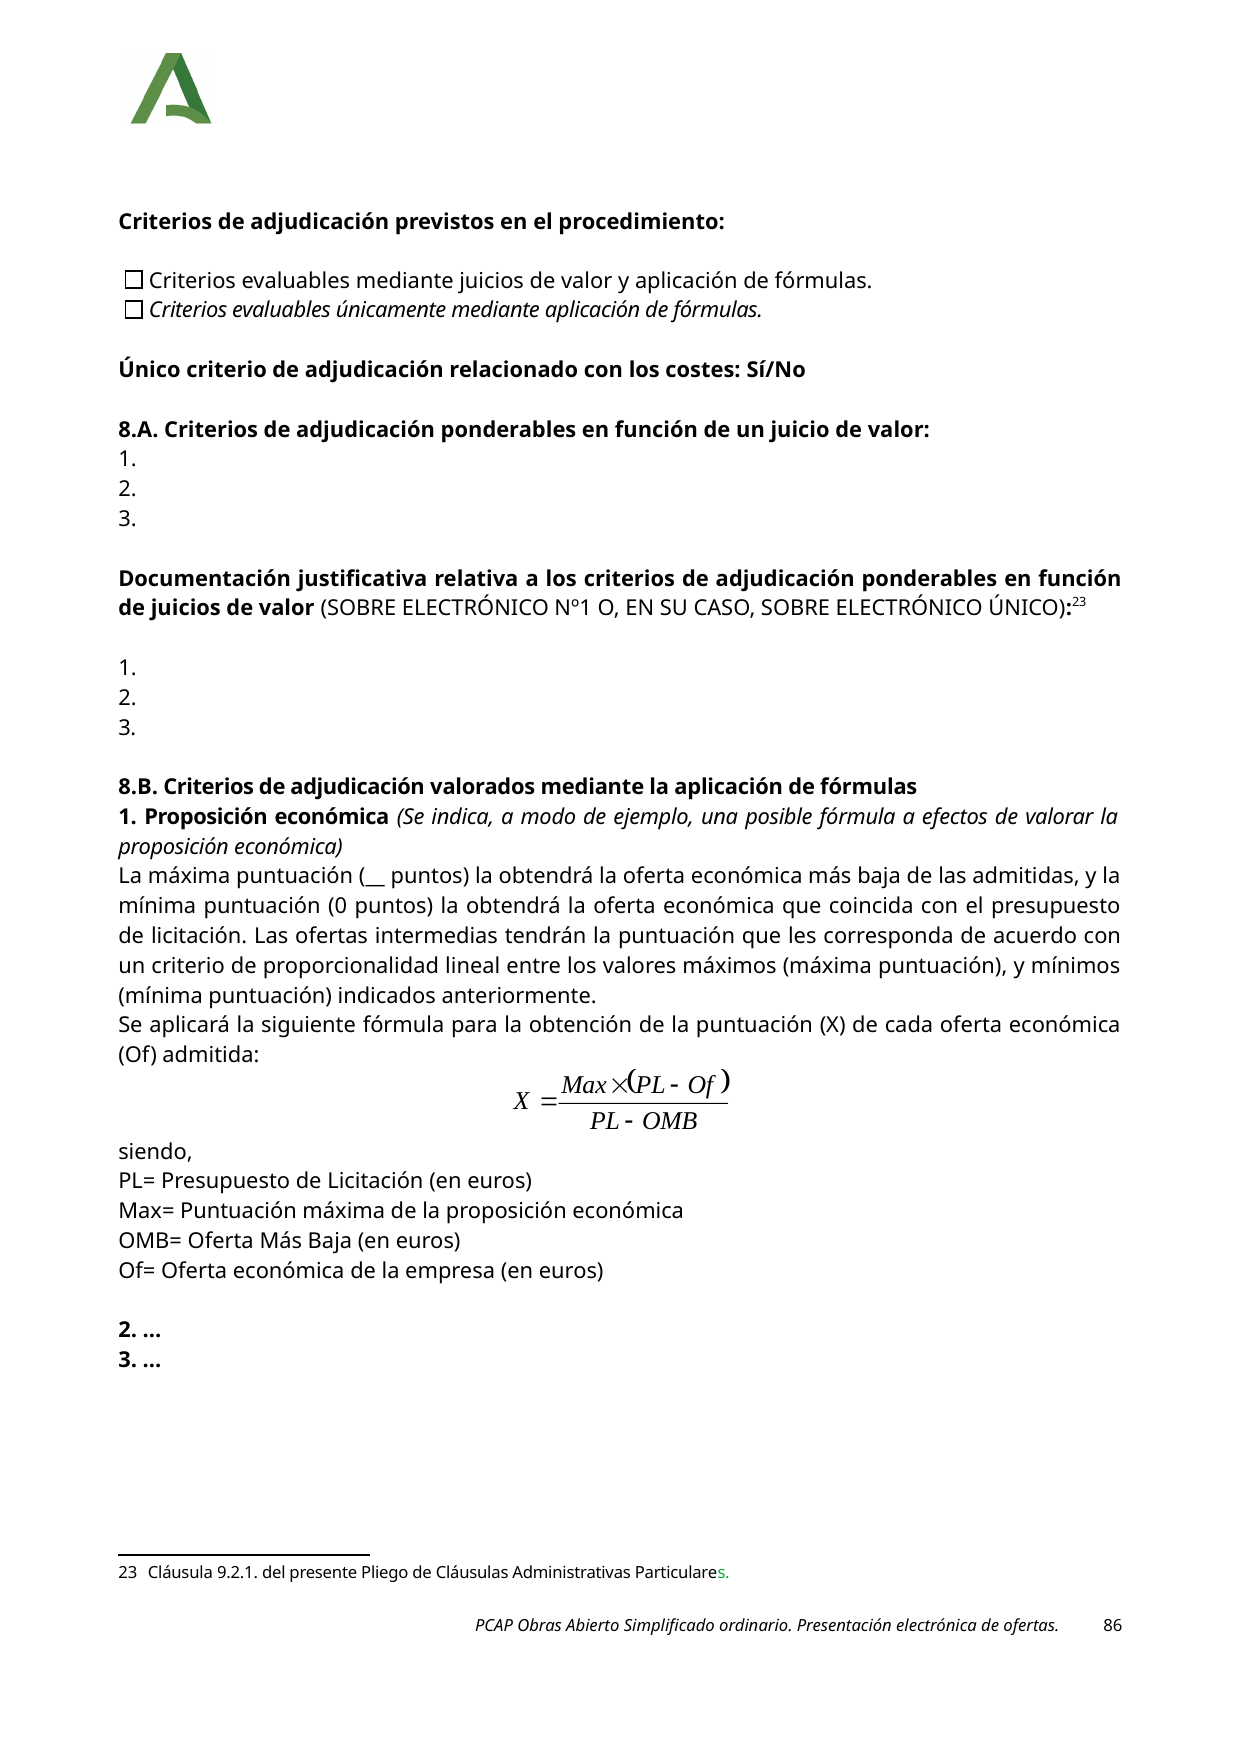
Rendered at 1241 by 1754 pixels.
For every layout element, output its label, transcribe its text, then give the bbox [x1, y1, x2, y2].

text La máxima puntuación (__ puntos) la obtendrá la oferta económica más baja de las admitidas, y la mínima puntuación (0 puntos) la obtendrá la oferta económica que coincida con el presupuesto de licitación. Las ofertas intermedias tendrán la puntuación que les corresponda de acuerdo con un criterio de proporcionalidad lineal entre los valores máximos (máxima puntuación), y mínimos (mínima puntuación) indicados anteriormente. [118, 861, 1122, 1009]
text 1. [118, 443, 1122, 473]
text Se aplicará la siguiente fórmula para la obtención de la puntuación (X) de cada oferta económica (Of) admitida: [118, 1009, 1122, 1069]
text 2. [118, 682, 1122, 712]
text Criterios de adjudicación previstos en el procedimiento: [118, 206, 1122, 236]
text 2. [118, 473, 1122, 503]
text 8.B. Criterios de adjudicación valorados mediante la aplicación de fórmulas [118, 771, 1122, 801]
text Único criterio de adjudicación relacionado con los costes: Sí/No [118, 354, 1122, 384]
text 1. [118, 652, 1122, 682]
text Criterios evaluables mediante juicios de valor y aplicación de fórmulas. [118, 265, 1122, 294]
text Of= Oferta económica de la empresa (en euros) [118, 1255, 1122, 1285]
text 3. [118, 712, 1122, 741]
text siendo, [118, 1136, 1122, 1166]
picture [127, 48, 216, 128]
text Documentación justificativa relativa a los criterios de adjudicación ponderables en función de juicios de valor (SOBRE ELECTRÓNICO Nº1 O, EN SU CASO, SOBRE ELECTRÓNICO ÚNICO): [118, 563, 1122, 622]
text 8.A. Criterios de adjudicación ponderables en función de un juicio de valor: [118, 414, 1122, 443]
text Max= Puntuación máxima de la proposición económica [118, 1195, 1122, 1225]
text Criterios evaluables únicamente mediante aplicación de fórmulas. [118, 294, 1122, 324]
text PL= Presupuesto de Licitación (en euros) [118, 1166, 1122, 1195]
text 3. ... [118, 1344, 1122, 1374]
text 2. ... [118, 1314, 1122, 1344]
text 1. Proposición económica (Se indica, a modo de ejemplo, una posible fórmula a efectos de valorar la proposición económica) [118, 801, 1122, 861]
text Cláusula 9.2.1. del presente Pliego de Cláusulas Administrativas Particulares. [118, 1561, 1122, 1584]
text 3. [118, 503, 1122, 533]
text OMB= Oferta Más Baja (en euros) [118, 1225, 1122, 1255]
